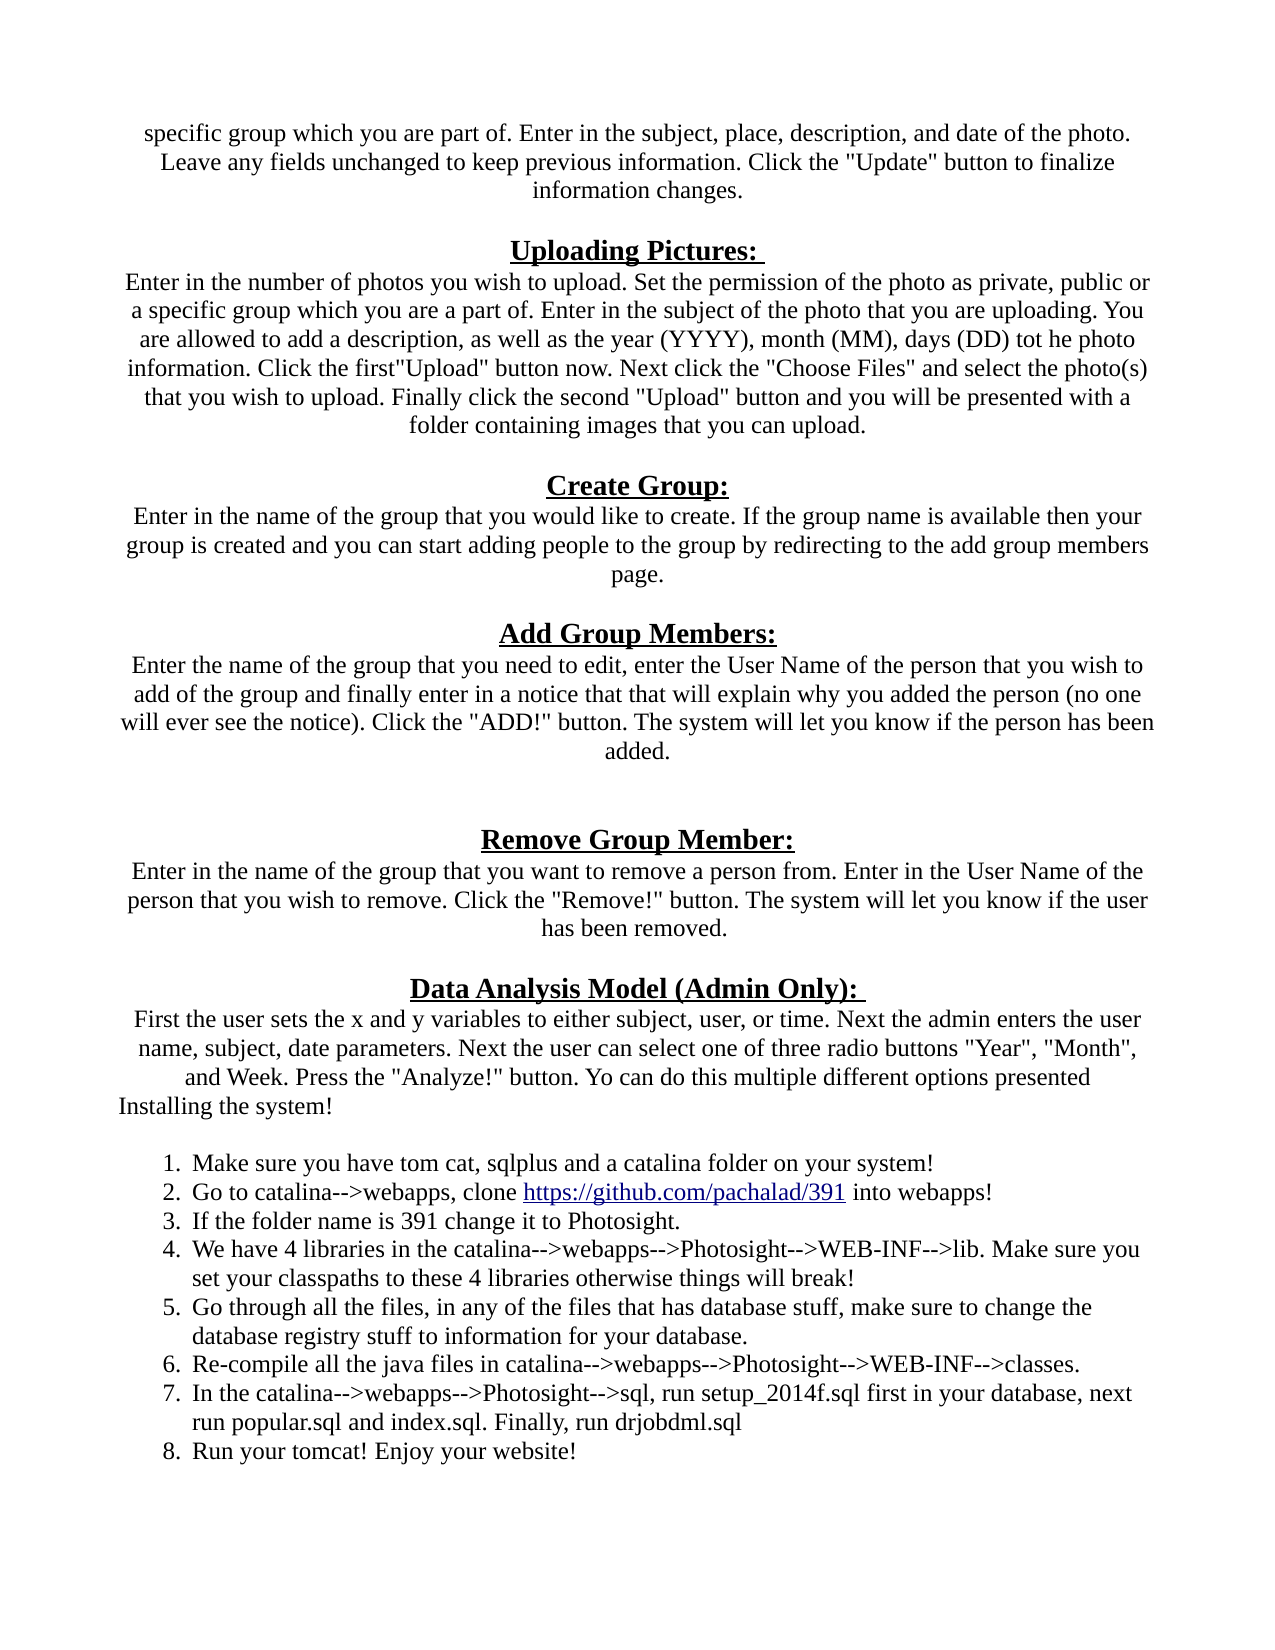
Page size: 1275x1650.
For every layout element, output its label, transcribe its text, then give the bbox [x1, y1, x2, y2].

list In the catalina-->webapps-->Photosight-->sql, run setup_2014f.sql first in your database, next run popular.sql and index.sql. Finally, run drjobdml.sql [162, 1378, 1157, 1436]
text Enter in the name of the group that you would like to create. If the group name is available then your group is created and you can start adding people to the group by redirecting to the add group members page. [118, 501, 1157, 588]
list Re-compile all the java files in catalina-->webapps-->Photosight-->WEB-INF-->classes. [162, 1349, 1157, 1378]
text Uploading Pictures: [118, 233, 1157, 267]
list Go to catalina-->webapps, clone https://github.com/pachalad/391 into webapps! [162, 1177, 1157, 1206]
list Make sure you have tom cat, sqlplus and a catalina folder on your system! [162, 1148, 1157, 1177]
text Enter in the name of the group that you want to remove a person from. Enter in the User Name of the person that you wish to remove. Click the "Remove!" button. The system will let you know if the user has been removed. [118, 856, 1157, 942]
text Add Group Members: [118, 616, 1157, 650]
list Go through all the files, in any of the files that has database stuff, make sure to change the database registry stuff to information for your database. [162, 1292, 1157, 1349]
text Remove Group Member: [118, 822, 1157, 856]
text Data Analysis Model (Admin Only): [118, 971, 1157, 1004]
text Enter in the number of photos you wish to upload. Set the permission of the photo as private, public or a specific group which you are a part of. Enter in the subject of the photo that you are uploading. You are allowed to add a description, as well as the year (YYYY), month (MM), days (DD) tot he photo information. Click the first"Upload" button now. Next click the "Choose Files" and select the photo(s) that you wish to upload. Finally click the second "Upload" button and you will be presented with a folder containing images that you can upload. [118, 267, 1157, 439]
text Installing the system! [118, 1091, 1157, 1119]
text Create Group: [118, 468, 1157, 501]
list We have 4 libraries in the catalina-->webapps-->Photosight-->WEB-INF-->lib. Make sure you set your classpaths to these 4 libraries otherwise things will break! [162, 1234, 1157, 1292]
text First the user sets the x and y variables to either subject, user, or time. Next the admin enters the user name, subject, date parameters. Next the user can select one of three radio buttons "Year", "Month", and Week. Press the "Analyze!" button. Yo can do this multiple different options presented [118, 1004, 1157, 1091]
list If the folder name is 391 change it to Photosight. [162, 1206, 1157, 1234]
list Run your tomcat! Enjoy your website! [162, 1436, 1157, 1464]
text specific group which you are part of. Enter in the subject, place, description, and date of the photo. Leave any fields unchanged to keep previous information. Click the "Update" button to finalize information changes. [118, 118, 1157, 204]
text Enter the name of the group that you need to edit, enter the User Name of the person that you wish to add of the group and finally enter in a notice that that will explain why you added the person (no one will ever see the notice). Click the "ADD!" button. The system will let you know if the person has been added. [118, 650, 1157, 765]
